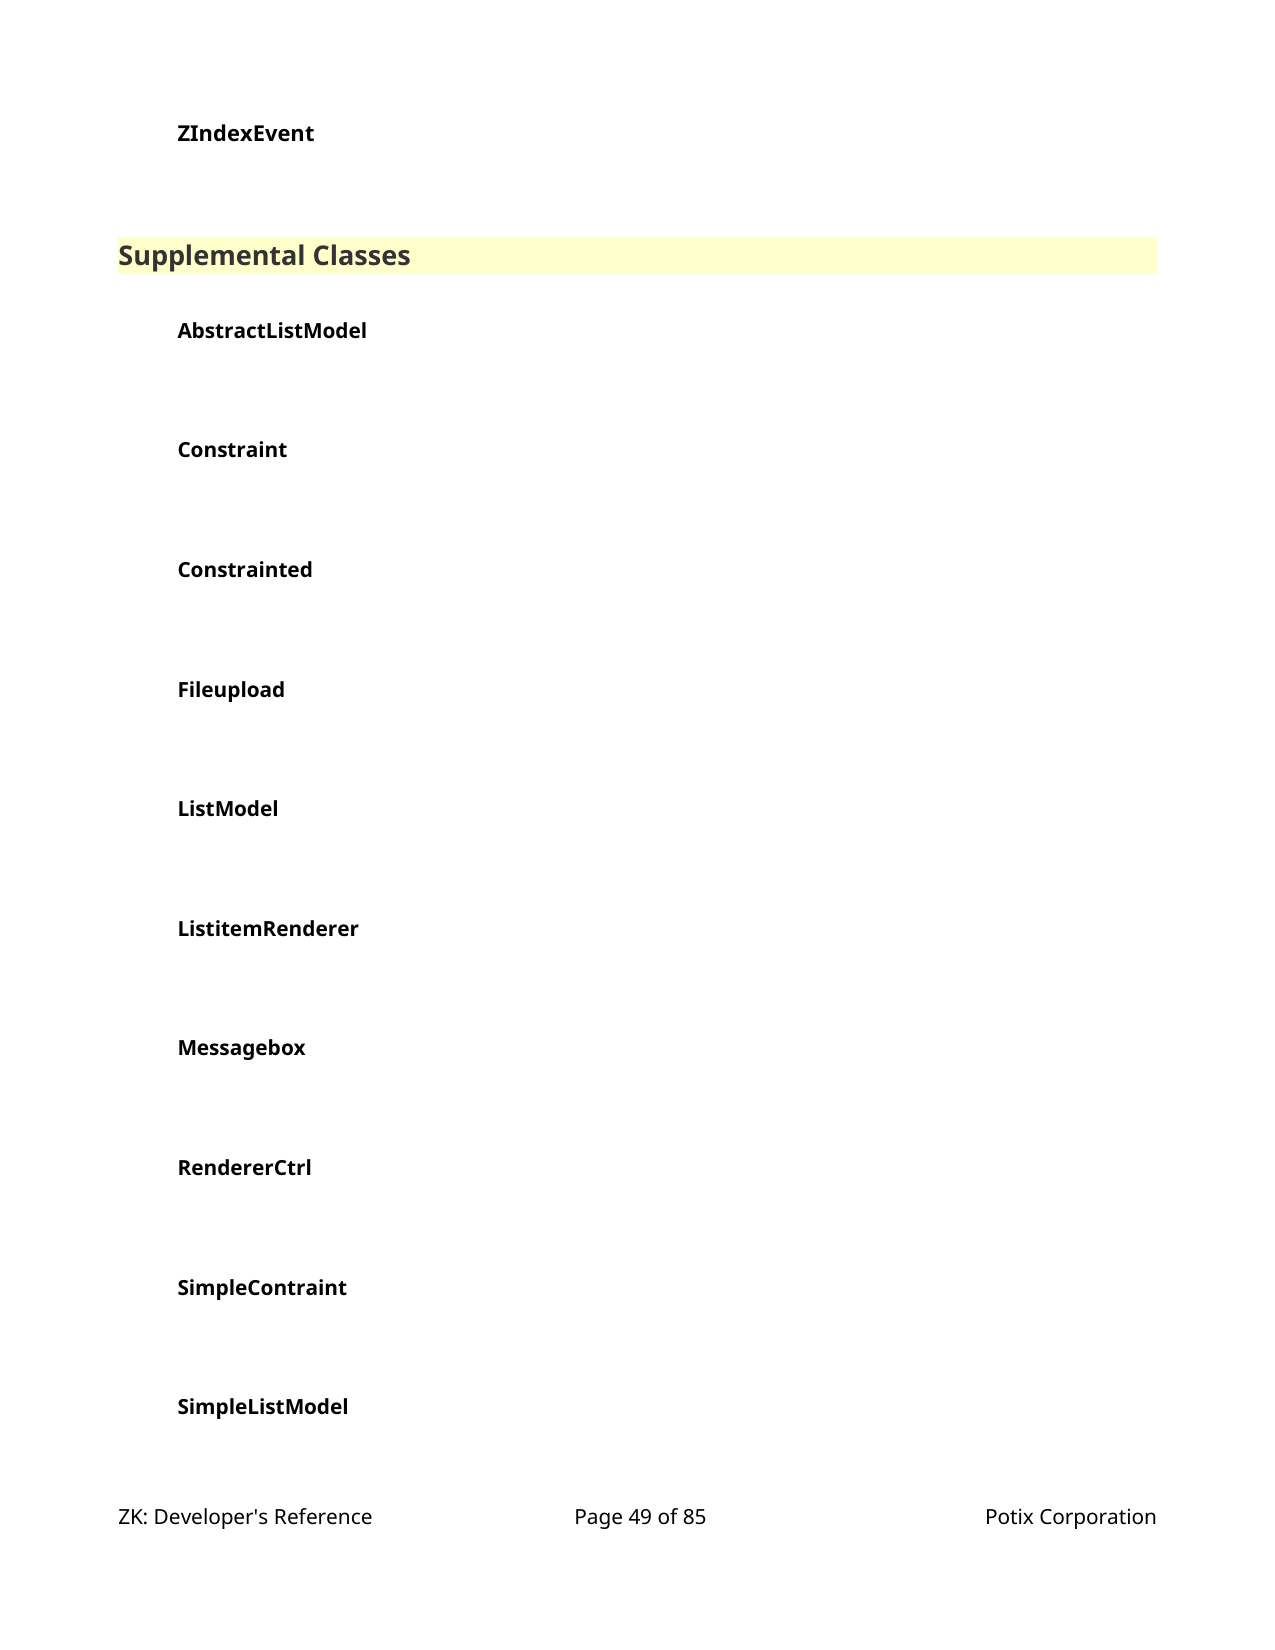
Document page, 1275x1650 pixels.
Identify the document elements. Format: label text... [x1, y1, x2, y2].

subtitle ListitemRenderer [177, 914, 1157, 942]
subtitle Constrainted [177, 555, 1157, 583]
subtitle AbstractListModel [177, 316, 1157, 344]
subtitle ZIndexEvent [177, 118, 1157, 148]
subtitle Constraint [177, 436, 1157, 464]
subtitle Messagebox [177, 1033, 1157, 1062]
subtitle RendererCtrl [177, 1153, 1157, 1181]
subtitle Fileupload [177, 675, 1157, 703]
subtitle ListModel [177, 794, 1157, 822]
subtitle SimpleListModel [177, 1392, 1157, 1420]
subtitle Supplemental Classes [118, 237, 1157, 273]
subtitle SimpleContraint [177, 1273, 1157, 1301]
